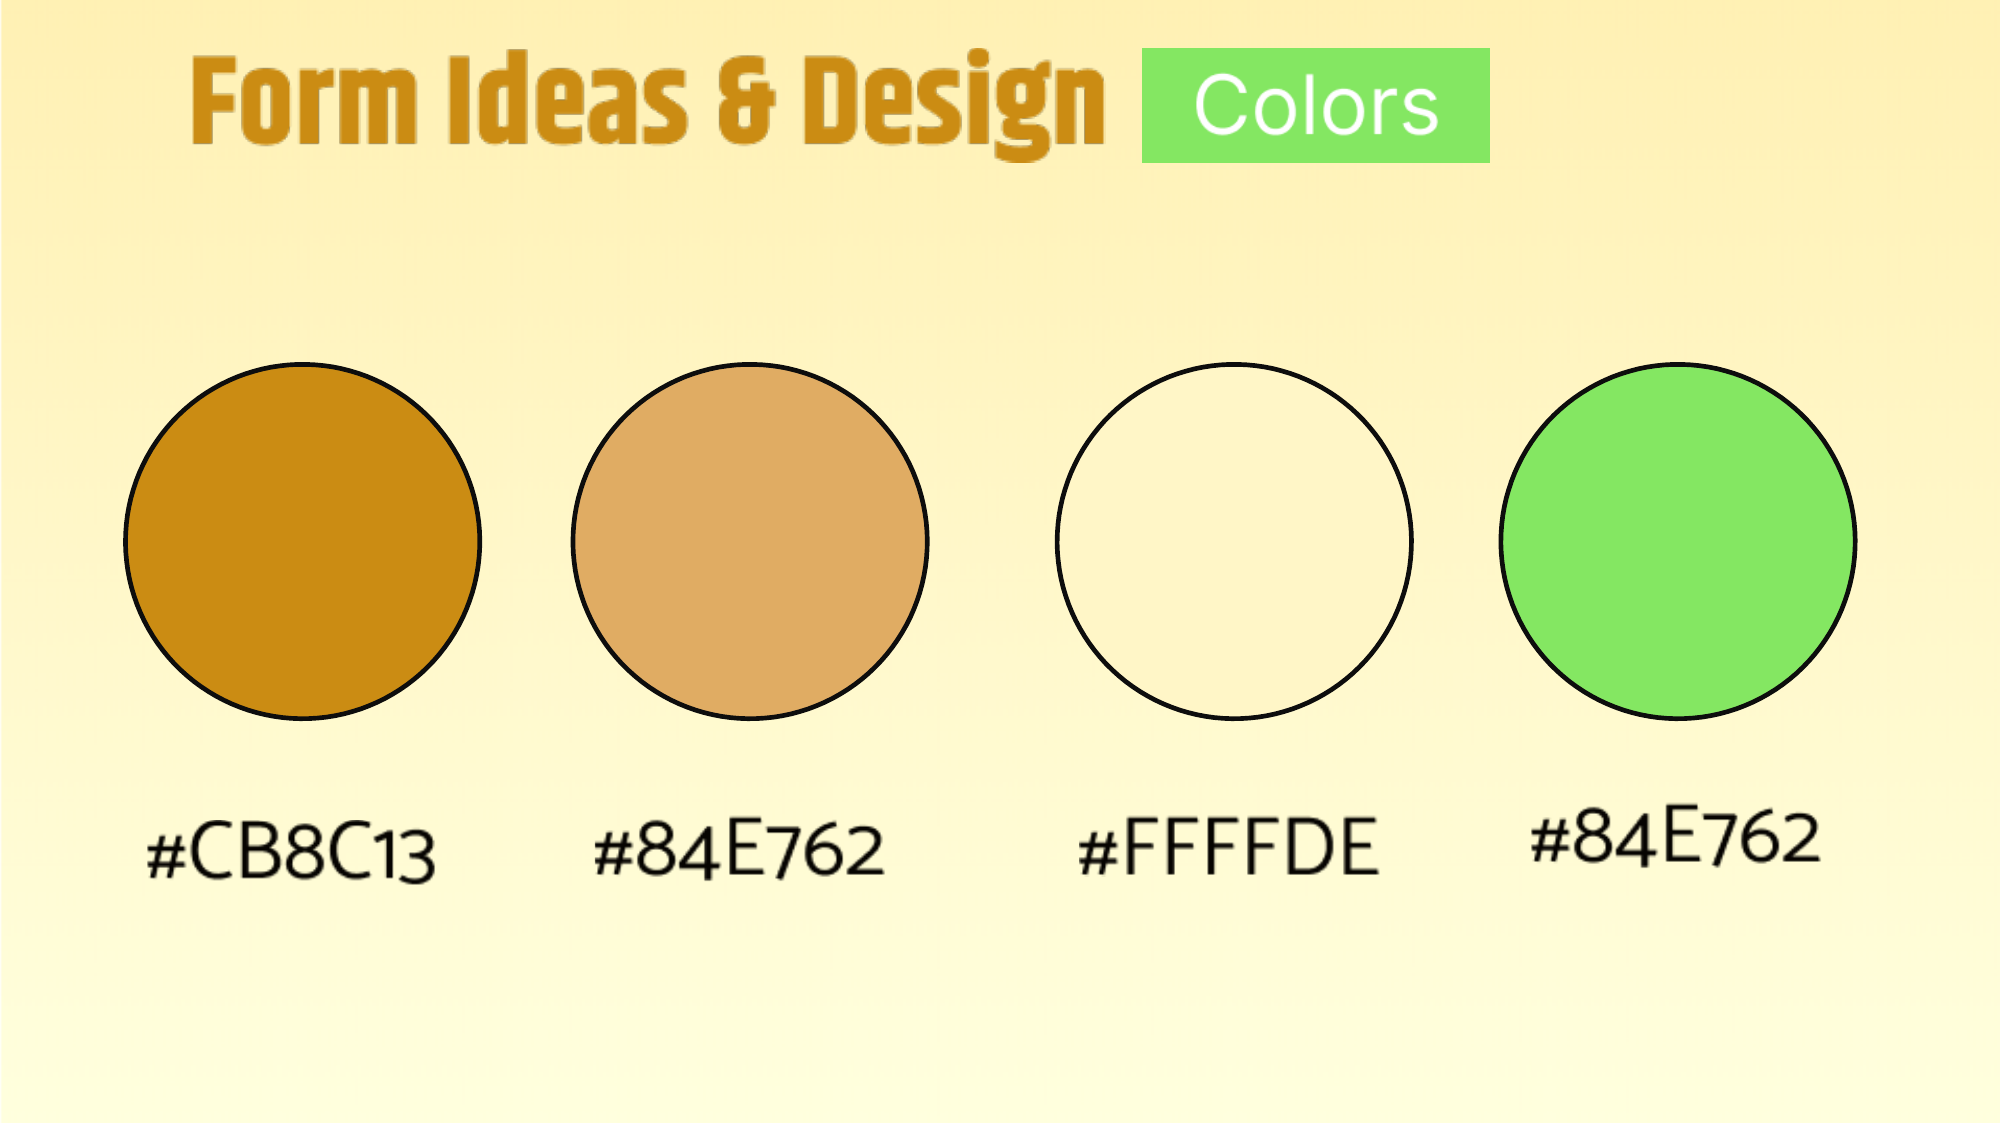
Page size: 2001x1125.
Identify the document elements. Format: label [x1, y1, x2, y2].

text_box [125, 364, 480, 719]
text_box [572, 364, 928, 719]
text_box [1057, 364, 1412, 719]
text_box [1500, 364, 1856, 719]
picture [0, 0, 2000, 1123]
